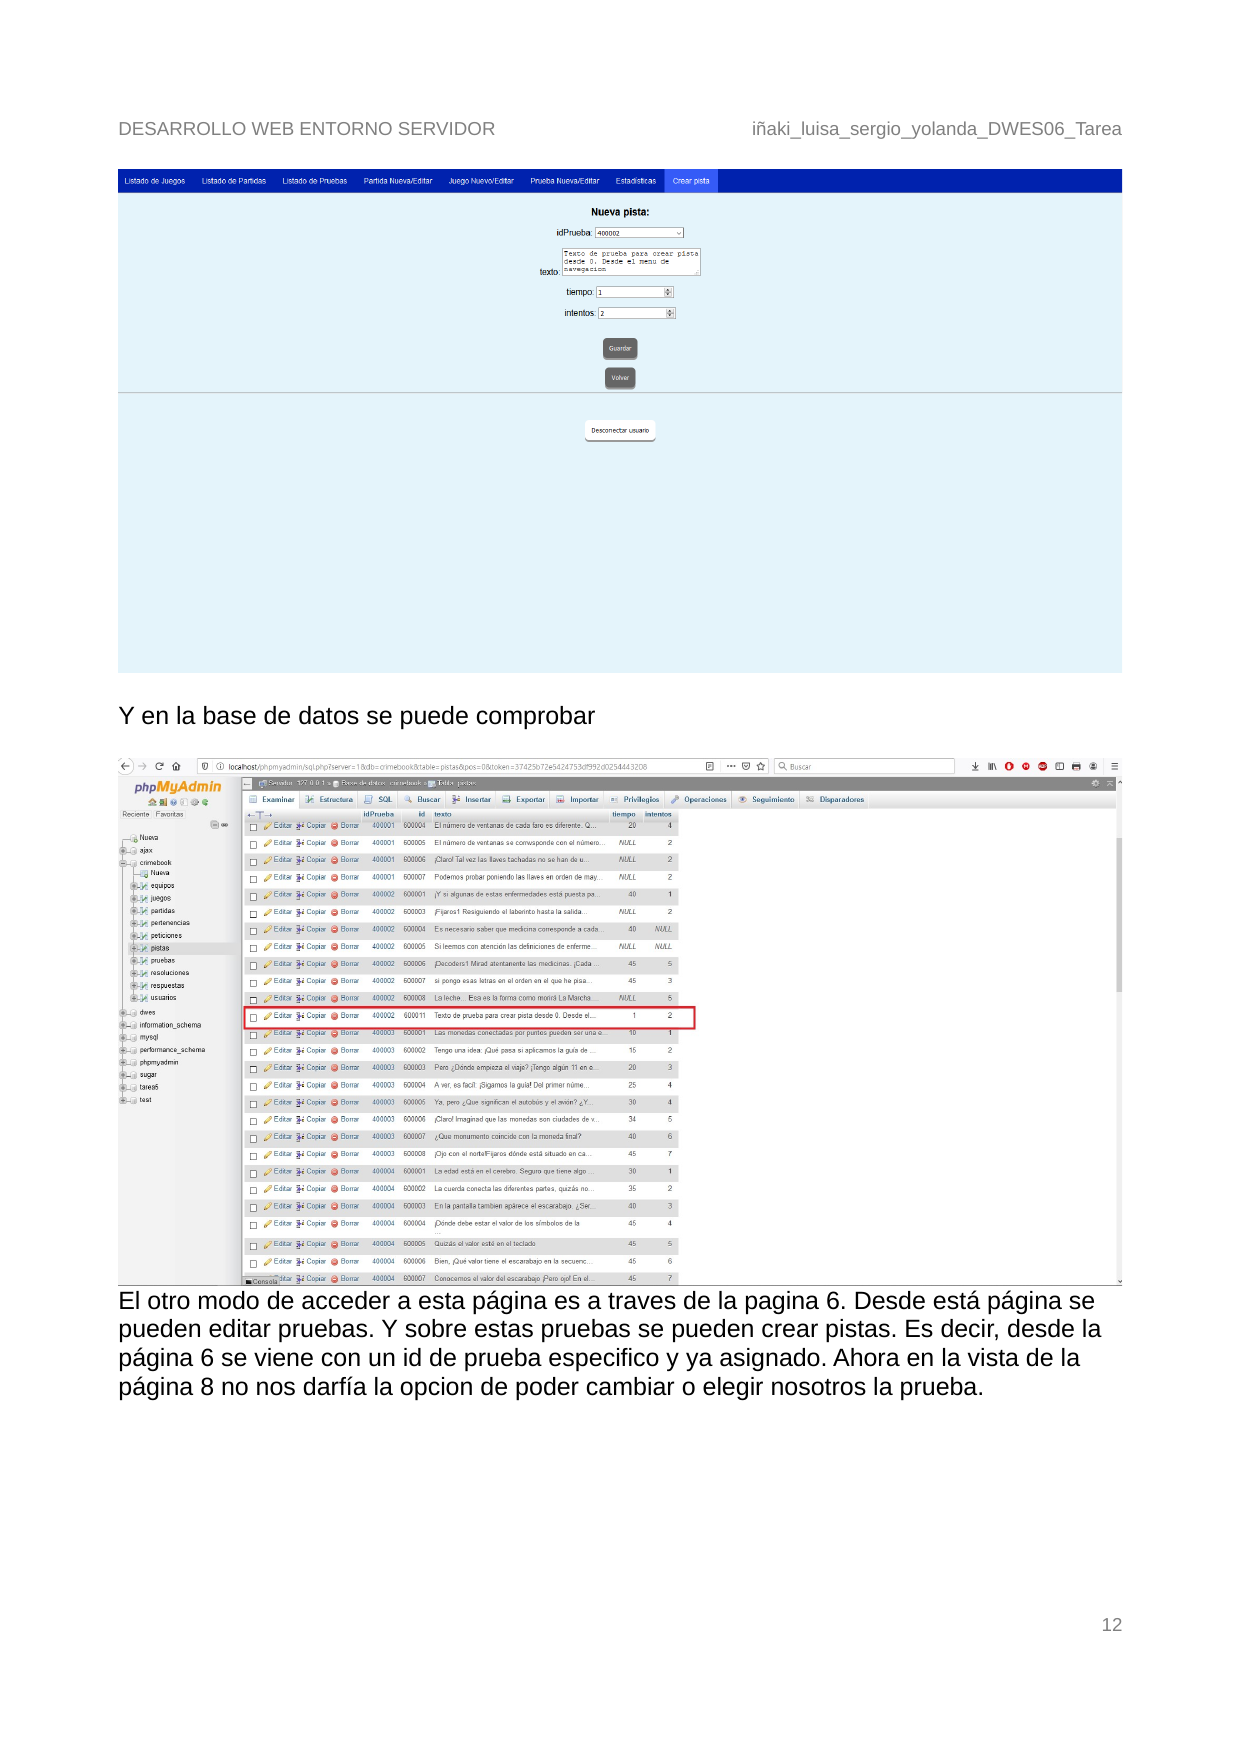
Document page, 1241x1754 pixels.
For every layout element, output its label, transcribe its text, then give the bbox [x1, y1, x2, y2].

text Y en la base de datos se puede comprobar [118, 701, 1122, 730]
picture [118, 169, 1123, 673]
text El otro modo de acceder a esta página es a traves de la pagina 6. Desde está página se pueden editar pruebas. Y sobre estas pruebas se pueden crear pistas. Es decir, desde la página 6 se viene con un id de prueba especifico y ya asignado. Ahora en la vista de la página 8 no nos darfía la opcion de poder cambiar o elegir nosotros la prueba. [118, 1286, 1122, 1401]
picture [118, 758, 1123, 1286]
